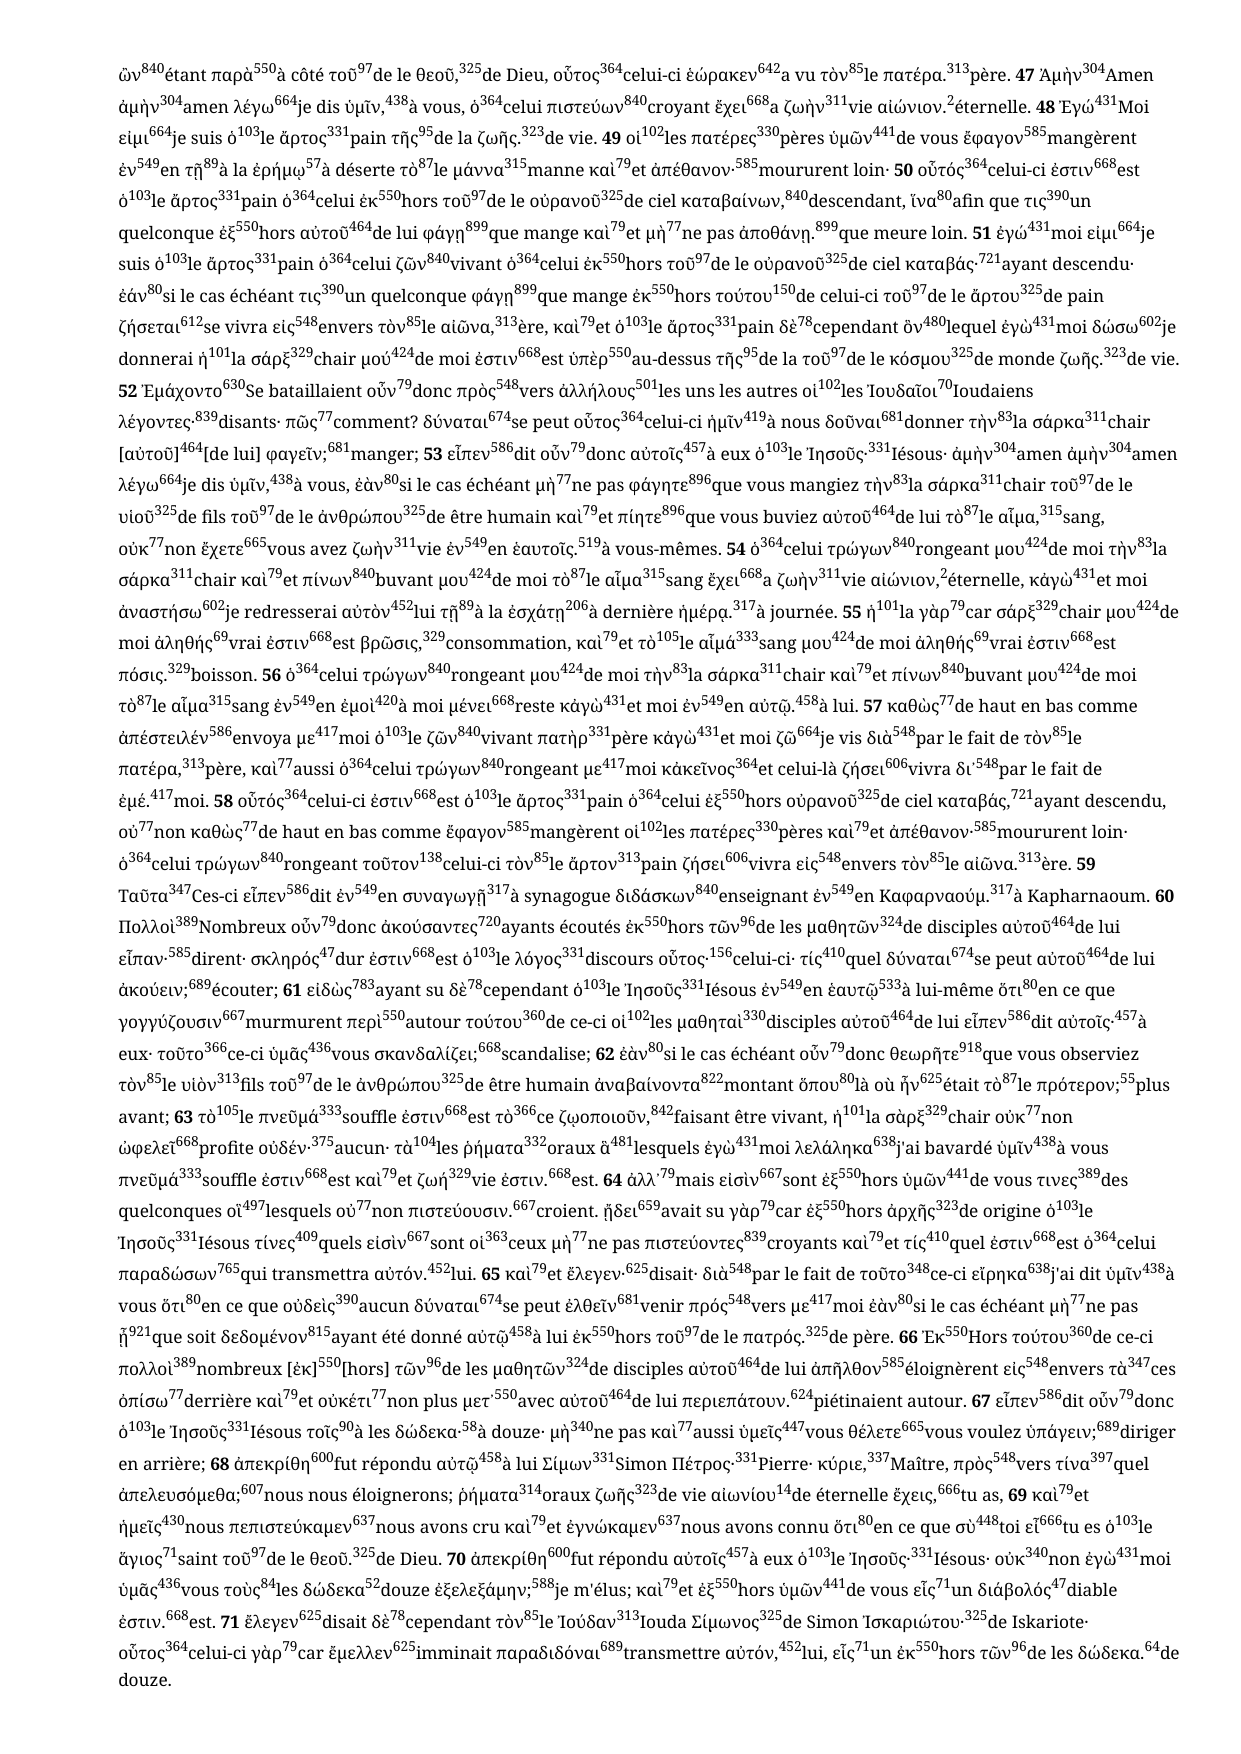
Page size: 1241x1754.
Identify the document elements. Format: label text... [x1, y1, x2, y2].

text 1 Μετὰ548Après ταῦτα347ces-ci ἀπῆλθεν586éloigna ὁ103le Ἰησοῦς331Iésous πέραν552de l'autre côté τῆς95de la θαλάσσης323de mer τῆς95de la Γαλιλαίας323de Galilée τῆς95de la Τιβεριάδος.323de Tibériade. 2 ἠκολούθει625suivait δὲ78cependant αὐτῷ458à lui ὄχλος331foule πολύς,287nombreux, ὅτι80en ce que ἐθεώρουν624observaient τὰ86les σημεῖα314signes ἃ481lesquels ἐποίει625faisait ἐπὶ550sur τῶν357de ceux ἀσθενούντων.833de étants infirme. 3 ἀνῆλθεν586vint de bas en haut δὲ78cependant εἰς548envers τὸ87le ὄρος315montagne Ἰησοῦς331Iésous καὶ79et ἐκεῖ77là ἐκάθητο631se était assis μετὰ550avec τῶν96de les μαθητῶν324de disciples αὐτοῦ.464de lui. 4 ἦν625était δὲ78cependant ἐγγὺς77proche τὸ105le πάσχα,333pâque, ἡ101la ἑορτὴ329fête τῶν96de les Ἰουδαίων.64de Ioudaiens. 5 Ἐπάρας721Ayant surélevé οὖν79donc τοὺς244les ὀφθαλμοὺς312yeux ὁ103le Ἰησοῦς331Iésous καὶ79et θεασάμενος740se ayant contemplé ὅτι80en ce que πολὺς287nombreux ὄχλος331foule ἔρχεται674se vient πρὸς548vers αὐτὸν452lui λέγει668dit πρὸς548vers Φίλιππον·313Philippe· πόθεν77d'où? ἀγοράσωμεν894que nous achetions à l'agora ἄρτους312pains ἵνα80afin que φάγωσιν898que mangent οὗτοι;363ceux-ci; 6 τοῦτο348ce-ci δὲ78cependant ἔλεγεν625disait πειράζων840mettant en tentation αὐτόν·452lui· αὐτὸς469lui γὰρ79car ᾔδει659avait su τί399quel ἔμελλεν625imminait ποιεῖν.689faire. 7 ἀπεκρίθη600fut répondu αὐτῷ458à lui [ὁ]364[celui] Φίλιππος·331Philippe· διακοσίων192de deux cents δηναρίων326de deniers ἄρτοι330pains οὐκ77non ἀρκοῦσιν667suffisent αὐτοῖς457à eux ἵνα80afin que ἕκαστος390chacun βραχύ55court [τι]375[un quelconque] λάβῃ.899que prenne. 8 λέγει668dit αὐτῷ458à lui εἷς71un ἐκ550hors τῶν96de les μαθητῶν324de disciples αὐτοῦ,464de lui, Ἀνδρέας331André ὁ103le ἀδελφὸς331frère Σίμωνος325de Simon Πέτρου·325de Pierre· 9 ἔστιν668est παιδάριον333enfant petiot ὧδε77ici ὃς498lequel ἔχει668a πέντε178cinq ἄρτους312pains κριθίνους3d'orges καὶ79et δύο180deux ὀψάρια·314fretins· ἀλλὰ79mais ταῦτα365ces-ci τί412quel ἐστιν668est εἰς548envers τοσούτους;345tels; 10 εἶπεν586dit ὁ103le Ἰησοῦς·331Iésous· ποιήσατε553faites τοὺς84les ἀνθρώπους312êtres humains ἀναπεσεῖν.681tomber de bas en haut. ἦν625était δὲ78cependant χόρτος331herbe πολὺς287nombreux ἐν549en τῷ91à le τόπῳ.319à lieu. ἀνέπεσαν585tombèrent de bas en haut οὖν79donc οἱ102les ἄνδρες330hommes τὸν85le ἀριθμὸν313nombre ὡς77comme πεντακισχίλιοι.70cinq mille. 11 ἔλαβεν586prit οὖν79donc τοὺς84les ἄρτους312pains ὁ103le Ἰησοῦς331Iésous καὶ79et εὐχαριστήσας721ayant rendu grâce διέδωκεν586distribua τοῖς351à ceux ἀνακειμένοις854à se couchants de bas en haut ὁμοίως77semblablement καὶ77aussi ἐκ550hors τῶν98de les ὀψαρίων326de fretins ὅσον482autant lequel ἤθελον.624voulaient. 12 ὡς80comme δὲ78cependant ἐνεπλήσθησαν,599furent rempli dans, λέγει668dit τοῖς90à les μαθηταῖς318à disciples αὐτοῦ·464de lui· συναγάγετε553menez ensemble τὰ86les περισσεύσαντα708ayants surabondés κλάσματα,314morceaux, ἵνα80afin que μή77ne pas τι392un quelconque ἀπόληται.905que se dépérisse. 13 συνήγαγον585menèrent ensemble οὖν79donc καὶ79et ἐγέμισαν585remplirent pleinement δώδεκα178douze κοφίνους312couffins κλασμάτων326de morceaux ἐκ550hors τῶν96de les πέντε190de cinq ἄρτων324de pains τῶν96de les κριθίνων15de d'orges ἃ499lesquels ἐπερίσσευσαν585surabondèrent τοῖς351à ceux βεβρωκόσιν.773à ayants dévorés. 14 Οἱ102Les οὖν79donc ἄνθρωποι330êtres humains ἰδόντες720ayants vus ὃ482lequel ἐποίησεν586fit σημεῖον315signe ἔλεγον624disaient ὅτι80en ce que οὗτός364celui-ci ἐστιν668est ἀληθῶς77vraiment ὁ103le προφήτης331prophète ὁ498celui ἐρχόμενος867se venant εἰς548envers τὸν85le κόσμον.313monde. 15 Ἰησοῦς331Iésous οὖν79donc γνοὺς721ayant connu ὅτι80en ce que μέλλουσιν667imminent ἔρχεσθαι690se venir καὶ79et ἁρπάζειν689ravir αὐτὸν452lui ἵνα80afin que ποιήσωσιν898que fassent βασιλέα,313roi, ἀνεχώρησεν586replaça πάλιν77de nouveau εἰς548envers τὸ87le ὄρος315montagne αὐτὸς542lui-même μόνος.132seul. 16 Ὡς80Comme δὲ78cependant ὀψία69tardive ἐγένετο592se devint κατέβησαν585descendirent οἱ102les μαθηταὶ330disciples αὐτοῦ464de lui ἐπὶ548sur τὴν83la θάλασσαν311mer 17 καὶ79et ἐμβάντες720ayants embarqués εἰς548envers πλοῖον315navire ἤρχοντο630se venaient πέραν552de l'autre côté τῆς95de la θαλάσσης323de mer εἰς548envers Καφαρναούμ.311Kapharnaoum. καὶ79et σκοτία329ténèbre ἤδη77déjà ἐγεγόνει659avait devenu καὶ79et οὔπω77non encore ἐληλύθει659avait venu πρὸς548vers αὐτοὺς451eux ὁ103le Ἰησοῦς,331Iésous, 18 ἥ101la τε79en outre θάλασσα329mer ἀνέμου325de vent μεγάλου16de grand πνέοντος834de soufflant διεγείρετο.636était réveillé. 19 ἐληλακότες782ayants propulsés οὖν79donc ὡς77comme σταδίους312stades εἴκοσι178vingt πέντε178cinq ἢ79ou τριάκοντα178trente θεωροῦσιν667observent τὸν85le Ἰησοῦν313Iésous περιπατοῦντα822piétinant autour ἐπὶ550sur τῆς95de la θαλάσσης323de mer καὶ79et ἐγγὺς77proche τοῦ99de le πλοίου327de navire γινόμενον,849se devenant, καὶ79et ἐφοβήθησαν.599furent effrayé. 20 ὁ469celui δὲ78cependant λέγει668dit αὐτοῖς·457à eux· ἐγώ431moi εἰμι·664je suis· μὴ77ne pas φοβεῖσθε.573que vous vous effrayez. 21 ἤθελον624voulaient οὖν79donc λαβεῖν681prendre αὐτὸν452lui εἰς548envers τὸ87le πλοῖον,315navire, καὶ79et εὐθέως77directement ἐγένετο592se devint τὸ105le πλοῖον333navire ἐπὶ550sur τῆς95de la γῆς323de terre εἰς548envers ἣν478laquelle ὑπῆγον.624dirigeaient en arrière. 22 Τῇ350à Celle ἐπαύριον77lendemain ὁ103le ὄχλος331foule ὁ364celui ἑστηκὼς783ayant dressé πέραν552de l'autre côté τῆς95de la θαλάσσης323de mer εἶδον585virent ὅτι80en ce que πλοιάριον333petit navire ἄλλο134autre οὐκ77non ἦν625était ἐκεῖ77là εἰ551si μὴ77ne pas ἓν73un καὶ79et ὅτι80en ce que οὐ77non συνεισῆλθεν586entra avec τοῖς90à les μαθηταῖς318à disciples αὐτοῦ464de lui ὁ103le Ἰησοῦς331Iésous εἰς548envers τὸ87le πλοῖον315navire ἀλλὰ79mais μόνοι131seuls οἱ102les μαθηταὶ330disciples αὐτοῦ464de lui ἀπῆλθον·585éloignèrent· 23 ἄλλα133autres ἦλθεν586vint πλοιά[ρια]332navires ἐκ550hors Τιβεριάδος323de Tibériade ἐγγὺς77proche τοῦ97de le τόπου325de lieu ὅπου77là où ἔφαγον585mangèrent τὸν85le ἄρτον313pain εὐχαριστήσαντος716de ayant rendu grâce τοῦ97de le κυρίου.325de Maître. 24 ὅτε80lorsque οὖν79donc εἶδεν586vit ὁ103le ὄχλος331foule ὅτι80en ce que Ἰησοῦς331Iésous οὐκ77non ἔστιν668est ἐκεῖ77là οὐδὲ79non cependant οἱ102les μαθηταὶ330disciples αὐτοῦ,464de lui, ἐνέβησαν585embarquèrent αὐτοὶ468eux εἰς548envers τὰ86les πλοιάρια314petits navires καὶ79et ἦλθον585vinrent εἰς548envers Καφαρναοὺμ311Kapharnaoum ζητοῦντες839cherchants τὸν85le Ἰησοῦν.313Iésous. 25 καὶ79et εὑρόντες720ayants trouvés αὐτὸν452lui πέραν552de l'autre côté τῆς95de la θαλάσσης323de mer εἶπον585dirent αὐτῷ·458à lui· ῥαββί,337rabbi, πότε77quand ὧδε77ici γέγονας;640tu as devenu; 26 Ἀπεκρίθη600Fut répondu αὐτοῖς457à eux ὁ103le Ἰησοῦς331Iésous καὶ79et εἶπεν·586dit· ἀμὴν304amen ἀμὴν304amen λέγω664je dis ὑμῖν,438à vous, ζητεῖτέ665vous cherchez με417moi οὐχ77non ὅτι80en ce que εἴδετε583vous vîtes σημεῖα,314signes, ἀλλ᾽79mais ὅτι80en ce que ἐφάγετε583vous mangeâtes ἐκ550hors τῶν96de les ἄρτων324de pains καὶ79et ἐχορτάσθητε.597vous fûtes fourragé. 27 ἐργάζεσθε573que vous vous mettez au travail μὴ77ne pas τὴν83la βρῶσιν311consommation τὴν344celle ἀπολλυμένην847se dépérissante ἀλλὰ79mais τὴν83la βρῶσιν311consommation τὴν344celle μένουσαν820restante εἰς548envers ζωὴν311vie αἰώνιον,2éternelle, ἣν478laquelle ὁ103le υἱὸς331fils τοῦ97de le ἀνθρώπου325de être humain ὑμῖν438à vous δώσει·606donnera· τοῦτον346celui-ci γὰρ79car ὁ103le πατὴρ331père ἐσφράγισεν586scella ὁ103le θεός.331Dieu. 28 εἶπον585dirent οὖν79donc πρὸς548vers αὐτόν·452lui· τί399quel ποιῶμεν916que nous fassions ἵνα80afin que ἐργαζώμεθα922que nous nous mettions au travail τὰ86les ἔργα314travaux τοῦ97de le θεοῦ;325de Dieu; 29 ἀπεκρίθη600fut répondu [ὁ]103[le] Ἰησοῦς331Iésous καὶ79et εἶπεν586dit αὐτοῖς·457à eux· τοῦτό366ce-ci ἐστιν668est τὸ105le ἔργον333travail τοῦ97de le θεοῦ,325de Dieu, ἵνα77afin que πιστεύητε918que vous croyiez εἰς548envers ὃν480lequel ἀπέστειλεν586envoya ἐκεῖνος.364celui-là. 30 Εἶπον585Dirent οὖν79donc αὐτῷ·458à lui· τί399quel οὖν79donc ποιεῖς666tu fais σὺ448toi σημεῖον,315signe, ἵνα80afin que ἴδωμεν894que nous voyions καὶ79et πιστεύσωμέν894que nous croyions σοι;439à toi; τί399quel ἐργάζῃ;672tu te mets au travail; 31 οἱ102les πατέρες330pères ἡμῶν423de nous τὸ87le μάννα315manne ἔφαγον585mangèrent ἐν549en τῇ89à la ἐρήμῳ,57à déserte, καθώς77de haut en bas comme ἐστιν668est γεγραμμένον·815ayant été graphé· ἄρτον313pain ἐκ550hors τοῦ97de le οὐρανοῦ325de ciel ἔδωκεν586donna αὐτοῖς457à eux φαγεῖν.681manger. 32 εἶπεν586dit οὖν79donc αὐτοῖς457à eux ὁ103le Ἰησοῦς·331Iésous· ἀμὴν304amen ἀμὴν304amen λέγω664je dis ὑμῖν,438à vous, οὐ77non Μωϋσῆς331Môusês δέδωκεν642a donné ὑμῖν438à vous τὸν85le ἄρτον313pain ἐκ550hors τοῦ97de le οὐρανοῦ,325de ciel, ἀλλ᾽79mais ὁ103le πατήρ331père μου424de moi δίδωσιν668donne ὑμῖν438à vous τὸν85le ἄρτον313pain ἐκ550hors τοῦ97de le οὐρανοῦ325de ciel τὸν85le ἀληθινόν·4véritable· 33 ὁ103le γὰρ79car ἄρτος331pain τοῦ97de le θεοῦ325de Dieu ἐστιν668est ὁ364celui καταβαίνων840descendant ἐκ550hors τοῦ97de le οὐρανοῦ325de ciel καὶ79et ζωὴν311vie διδοὺς840donnant τῷ91à le κόσμῳ.319à monde. 34 εἶπον585dirent οὖν79donc πρὸς548vers αὐτόν·452lui· κύριε,337Maître, πάντοτε77en tout moment δὸς554donne ἡμῖν419à nous τὸν85le ἄρτον313pain τοῦτον.138celui-ci. 35 εἶπεν586dit αὐτοῖς457à eux ὁ103le Ἰησοῦς·331Iésous· ἐγώ431moi εἰμι664je suis ὁ103le ἄρτος331pain τῆς95de la ζωῆς·323de vie· ὁ364celui ἐρχόμενος867se venant πρὸς548vers ἐμὲ417moi οὐ77non μὴ77ne pas πεινάσῃ,899que ait faim, καὶ79et ὁ364celui πιστεύων840croyant εἰς548envers ἐμὲ417moi οὐ77non μὴ77ne pas διψήσει606aura soif πώποτε.77jamais à un moment. 36 Ἀλλ᾽79Mais εἶπον582je dis ὑμῖν438à vous ὅτι80en ce que καὶ79et ἑωράκατέ639vous avez vu [με]417[moi] καὶ79et οὐ77non πιστεύετε.665vous croyez. 37 πᾶν392tout ὃ482lequel δίδωσίν668donne μοι420à moi ὁ103le πατὴρ331père πρὸς548vers ἐμὲ417moi ἥξει,606surgira, καὶ79et τὸν346celui ἐρχόμενον849se venant πρὸς548vers ἐμὲ417moi οὐ77non μὴ77ne pas ἐκβάλω895que j'éjecte ἔξω,77au-dehors, 38 ὅτι80en ce que καταβέβηκα638j'ai descendu ἀπὸ550au loin τοῦ97de le οὐρανοῦ325de ciel οὐχ77non ἵνα80afin que ποιῶ917que je fasse τὸ87le θέλημα315volonté τὸ87le ἐμὸν220mien ἀλλὰ79mais τὸ87le θέλημα315volonté τοῦ358de celui πέμψαντός716de ayant mandé με.417moi. 39 τοῦτο366ce-ci δέ78cependant ἐστιν668est τὸ105le θέλημα333volonté τοῦ358de celui πέμψαντός716de ayant mandé με,417moi, ἵνα77afin que πᾶν375tout ὃ482lequel δέδωκέν642a donné μοι420à moi μὴ77ne pas ἀπολέσω895que je dépérisse ἐξ550hors αὐτοῦ,466de lui, ἀλλ᾽79mais ἀναστήσω602je redresserai αὐτὸ454lui [ἐν]549[en] τῇ89à la ἐσχάτῃ206à dernière ἡμέρᾳ.317à journée. 40 τοῦτο366ce-ci γάρ79car ἐστιν668est τὸ105le θέλημα333volonté τοῦ97de le πατρός325de père μου,424de moi, ἵνα77afin que πᾶς390tout ὁ364celui θεωρῶν840observant τὸν85le υἱὸν313fils καὶ79et πιστεύων840croyant εἰς548envers αὐτὸν452lui ἔχῃ921que ait ζωὴν311vie αἰώνιον,2éternelle, καὶ79et ἀναστήσω602je redresserai αὐτὸν452lui ἐγὼ431moi [ἐν]549[en] τῇ89à la ἐσχάτῃ206à dernière ἡμέρᾳ.317à journée. 41 Ἐγόγγυζον624Murmuraient οὖν79donc οἱ102les Ἰουδαῖοι70Ioudaiens περὶ550autour αὐτοῦ464de lui ὅτι80en ce que εἶπεν·586dit· ἐγώ431moi εἰμι664je suis ὁ103le ἄρτος331pain ὁ364celui καταβὰς721ayant descendu ἐκ550hors τοῦ97de le οὐρανοῦ,325de ciel, 42 καὶ79et ἔλεγον·624disaient· οὐχ340non οὗτός364celui-ci ἐστιν668est Ἰησοῦς331Iésous ὁ103le υἱὸς331fils Ἰωσήφ,325de Ioseph, οὗ492de lequel ἡμεῖς430nous οἴδαμεν637nous avons su τὸν85le πατέρα313père καὶ79et τὴν83la μητέρα;311mère; πῶς77comment? νῦν77maintenant λέγει668dit ὅτι80en ce que ἐκ550hors τοῦ97de le οὐρανοῦ325de ciel καταβέβηκα;638j'ai descendu; 43 ἀπεκρίθη600fut répondu Ἰησοῦς331Iésous καὶ79et εἶπεν586dit αὐτοῖς·457à eux· μὴ77ne pas γογγύζετε569murmurez μετ᾽550avec ἀλλήλων.504de les uns les autres. 44 οὐδεὶς390aucun δύναται674se peut ἐλθεῖν681venir πρός548vers με417moi ἐὰν80si le cas échéant μὴ77ne pas ὁ103le πατὴρ331père ὁ364celui πέμψας721ayant mandé με417moi ἑλκύσῃ899que tire αὐτόν,452lui, κἀγὼ431et moi ἀναστήσω602je redresserai αὐτὸν452lui ἐν549en τῇ89à la ἐσχάτῃ206à dernière ἡμέρᾳ.317à journée. 45 ἔστιν668est γεγραμμένον815ayant été graphé ἐν549en τοῖς90à les προφήταις·318à prophètes· καὶ79et ἔσονται611se seront πάντες286tous διδακτοὶ70enseignés θεοῦ·325de Dieu· πᾶς390tout ὁ364celui ἀκούσας721ayant écouté παρὰ550à côté τοῦ97de le πατρὸς325de père καὶ79et μαθὼν721ayant appris ἔρχεται674se vient πρὸς548vers ἐμέ.417moi. 46 οὐχ77non ὅτι80en ce que τὸν85le πατέρα313père ἑώρακέν642a vu τις390un quelconque εἰ551si μὴ77ne pas ὁ364celui ὢν840étant παρὰ550à côté τοῦ97de le θεοῦ,325de Dieu, οὗτος364celui-ci ἑώρακεν642a vu τὸν85le πατέρα.313père. 47 Ἀμὴν304Amen ἀμὴν304amen λέγω664je dis ὑμῖν,438à vous, ὁ364celui πιστεύων840croyant ἔχει668a ζωὴν311vie αἰώνιον.2éternelle. 48 Ἐγώ431Moi εἰμι664je suis ὁ103le ἄρτος331pain τῆς95de la ζωῆς.323de vie. 49 οἱ102les πατέρες330pères ὑμῶν441de vous ἔφαγον585mangèrent ἐν549en τῇ89à la ἐρήμῳ57à déserte τὸ87le μάννα315manne καὶ79et ἀπέθανον·585moururent loin· 50 οὗτός364celui-ci ἐστιν668est ὁ103le ἄρτος331pain ὁ364celui ἐκ550hors τοῦ97de le οὐρανοῦ325de ciel καταβαίνων,840descendant, ἵνα80afin que τις390un quelconque ἐξ550hors αὐτοῦ464de lui φάγῃ899que mange καὶ79et μὴ77ne pas ἀποθάνῃ.899que meure loin. 51 ἐγώ431moi εἰμι664je suis ὁ103le ἄρτος331pain ὁ364celui ζῶν840vivant ὁ364celui ἐκ550hors τοῦ97de le οὐρανοῦ325de ciel καταβάς·721ayant descendu· ἐάν80si le cas échéant τις390un quelconque φάγῃ899que mange ἐκ550hors τούτου150de celui-ci τοῦ97de le ἄρτου325de pain ζήσεται612se vivra εἰς548envers τὸν85le αἰῶνα,313ère, καὶ79et ὁ103le ἄρτος331pain δὲ78cependant ὃν480lequel ἐγὼ431moi δώσω602je donnerai ἡ101la σάρξ329chair μού424de moi ἐστιν668est ὑπὲρ550au-dessus τῆς95de la τοῦ97de le κόσμου325de monde ζωῆς.323de vie. 52 Ἐμάχοντο630Se bataillaient οὖν79donc πρὸς548vers ἀλλήλους501les uns les autres οἱ102les Ἰουδαῖοι70Ioudaiens λέγοντες·839disants· πῶς77comment? δύναται674se peut οὗτος364celui-ci ἡμῖν419à nous δοῦναι681donner τὴν83la σάρκα311chair [αὐτοῦ]464[de lui] φαγεῖν;681manger; 53 εἶπεν586dit οὖν79donc αὐτοῖς457à eux ὁ103le Ἰησοῦς·331Iésous· ἀμὴν304amen ἀμὴν304amen λέγω664je dis ὑμῖν,438à vous, ἐὰν80si le cas échéant μὴ77ne pas φάγητε896que vous mangiez τὴν83la σάρκα311chair τοῦ97de le υἱοῦ325de fils τοῦ97de le ἀνθρώπου325de être humain καὶ79et πίητε896que vous buviez αὐτοῦ464de lui τὸ87le αἷμα,315sang, οὐκ77non ἔχετε665vous avez ζωὴν311vie ἐν549en ἑαυτοῖς.519à vous-mêmes. 54 ὁ364celui τρώγων840rongeant μου424de moi τὴν83la σάρκα311chair καὶ79et πίνων840buvant μου424de moi τὸ87le αἷμα315sang ἔχει668a ζωὴν311vie αἰώνιον,2éternelle, κἀγὼ431et moi ἀναστήσω602je redresserai αὐτὸν452lui τῇ89à la ἐσχάτῃ206à dernière ἡμέρᾳ.317à journée. 55 ἡ101la γὰρ79car σάρξ329chair μου424de moi ἀληθής69vrai ἐστιν668est βρῶσις,329consommation, καὶ79et τὸ105le αἷμά333sang μου424de moi ἀληθής69vrai ἐστιν668est πόσις.329boisson. 56 ὁ364celui τρώγων840rongeant μου424de moi τὴν83la σάρκα311chair καὶ79et πίνων840buvant μου424de moi τὸ87le αἷμα315sang ἐν549en ἐμοὶ420à moi μένει668reste κἀγὼ431et moi ἐν549en αὐτῷ.458à lui. 57 καθὼς77de haut en bas comme ἀπέστειλέν586envoya με417moi ὁ103le ζῶν840vivant πατὴρ331père κἀγὼ431et moi ζῶ664je vis διὰ548par le fait de τὸν85le πατέρα,313père, καὶ77aussi ὁ364celui τρώγων840rongeant με417moi κἀκεῖνος364et celui-là ζήσει606vivra δι᾽548par le fait de ἐμέ.417moi. 58 οὗτός364celui-ci ἐστιν668est ὁ103le ἄρτος331pain ὁ364celui ἐξ550hors οὐρανοῦ325de ciel καταβάς,721ayant descendu, οὐ77non καθὼς77de haut en bas comme ἔφαγον585mangèrent οἱ102les πατέρες330pères καὶ79et ἀπέθανον·585moururent loin· ὁ364celui τρώγων840rongeant τοῦτον138celui-ci τὸν85le ἄρτον313pain ζήσει606vivra εἰς548envers τὸν85le αἰῶνα.313ère. 59 Ταῦτα347Ces-ci εἶπεν586dit ἐν549en συναγωγῇ317à synagogue διδάσκων840enseignant ἐν549en Καφαρναούμ.317à Kapharnaoum. 60 Πολλοὶ389Nombreux οὖν79donc ἀκούσαντες720ayants écoutés ἐκ550hors τῶν96de les μαθητῶν324de disciples αὐτοῦ464de lui εἶπαν·585dirent· σκληρός47dur ἐστιν668est ὁ103le λόγος331discours οὗτος·156celui-ci· τίς410quel δύναται674se peut αὐτοῦ464de lui ἀκούειν;689écouter; 61 εἰδὼς783ayant su δὲ78cependant ὁ103le Ἰησοῦς331Iésous ἐν549en ἑαυτῷ533à lui-même ὅτι80en ce que γογγύζουσιν667murmurent περὶ550autour τούτου360de ce-ci οἱ102les μαθηταὶ330disciples αὐτοῦ464de lui εἶπεν586dit αὐτοῖς·457à eux· τοῦτο366ce-ci ὑμᾶς436vous σκανδαλίζει;668scandalise; 62 ἐὰν80si le cas échéant οὖν79donc θεωρῆτε918que vous observiez τὸν85le υἱὸν313fils τοῦ97de le ἀνθρώπου325de être humain ἀναβαίνοντα822montant ὅπου80là où ἦν625était τὸ87le πρότερον;55plus avant; 63 τὸ105le πνεῦμά333souffle ἐστιν668est τὸ366ce ζῳοποιοῦν,842faisant être vivant, ἡ101la σὰρξ329chair οὐκ77non ὠφελεῖ668profite οὐδέν·375aucun· τὰ104les ῥήματα332oraux ἃ481lesquels ἐγὼ431moi λελάληκα638j'ai bavardé ὑμῖν438à vous πνεῦμά333souffle ἐστιν668est καὶ79et ζωή329vie ἐστιν.668est. 64 ἀλλ᾽79mais εἰσὶν667sont ἐξ550hors ὑμῶν441de vous τινες389des quelconques οἳ497lesquels οὐ77non πιστεύουσιν.667croient. ᾔδει659avait su γὰρ79car ἐξ550hors ἀρχῆς323de origine ὁ103le Ἰησοῦς331Iésous τίνες409quels εἰσὶν667sont οἱ363ceux μὴ77ne pas πιστεύοντες839croyants καὶ79et τίς410quel ἐστιν668est ὁ364celui παραδώσων765qui transmettra αὐτόν.452lui. 65 καὶ79et ἔλεγεν·625disait· διὰ548par le fait de τοῦτο348ce-ci εἴρηκα638j'ai dit ὑμῖν438à vous ὅτι80en ce que οὐδεὶς390aucun δύναται674se peut ἐλθεῖν681venir πρός548vers με417moi ἐὰν80si le cas échéant μὴ77ne pas ᾖ921que soit δεδομένον815ayant été donné αὐτῷ458à lui ἐκ550hors τοῦ97de le πατρός.325de père. 66 Ἐκ550Hors τούτου360de ce-ci πολλοὶ389nombreux [ἐκ]550[hors] τῶν96de les μαθητῶν324de disciples αὐτοῦ464de lui ἀπῆλθον585éloignèrent εἰς548envers τὰ347ces ὀπίσω77derrière καὶ79et οὐκέτι77non plus μετ᾽550avec αὐτοῦ464de lui περιεπάτουν.624piétinaient autour. 67 εἶπεν586dit οὖν79donc ὁ103le Ἰησοῦς331Iésous τοῖς90à les δώδεκα·58à douze· μὴ340ne pas καὶ77aussi ὑμεῖς447vous θέλετε665vous voulez ὑπάγειν;689diriger en arrière; 68 ἀπεκρίθη600fut répondu αὐτῷ458à lui Σίμων331Simon Πέτρος·331Pierre· κύριε,337Maître, πρὸς548vers τίνα397quel ἀπελευσόμεθα;607nous nous éloignerons; ῥήματα314oraux ζωῆς323de vie αἰωνίου14de éternelle ἔχεις,666tu as, 69 καὶ79et ἡμεῖς430nous πεπιστεύκαμεν637nous avons cru καὶ79et ἐγνώκαμεν637nous avons connu ὅτι80en ce que σὺ448toi εἶ666tu es ὁ103le ἅγιος71saint τοῦ97de le θεοῦ.325de Dieu. 70 ἀπεκρίθη600fut répondu αὐτοῖς457à eux ὁ103le Ἰησοῦς·331Iésous· οὐκ340non ἐγὼ431moi ὑμᾶς436vous τοὺς84les δώδεκα52douze ἐξελεξάμην;588je m'élus; καὶ79et ἐξ550hors ὑμῶν441de vous εἷς71un διάβολός47diable ἐστιν.668est. 71 ἔλεγεν625disait δὲ78cependant τὸν85le Ἰούδαν313Iouda Σίμωνος325de Simon Ἰσκαριώτου·325de Iskariote· οὗτος364celui-ci γὰρ79car ἔμελλεν625imminait παραδιδόναι689transmettre αὐτόν,452lui, εἷς71un ἐκ550hors τῶν96de les δώδεκα.64de douze. [118, 59, 1181, 1692]
